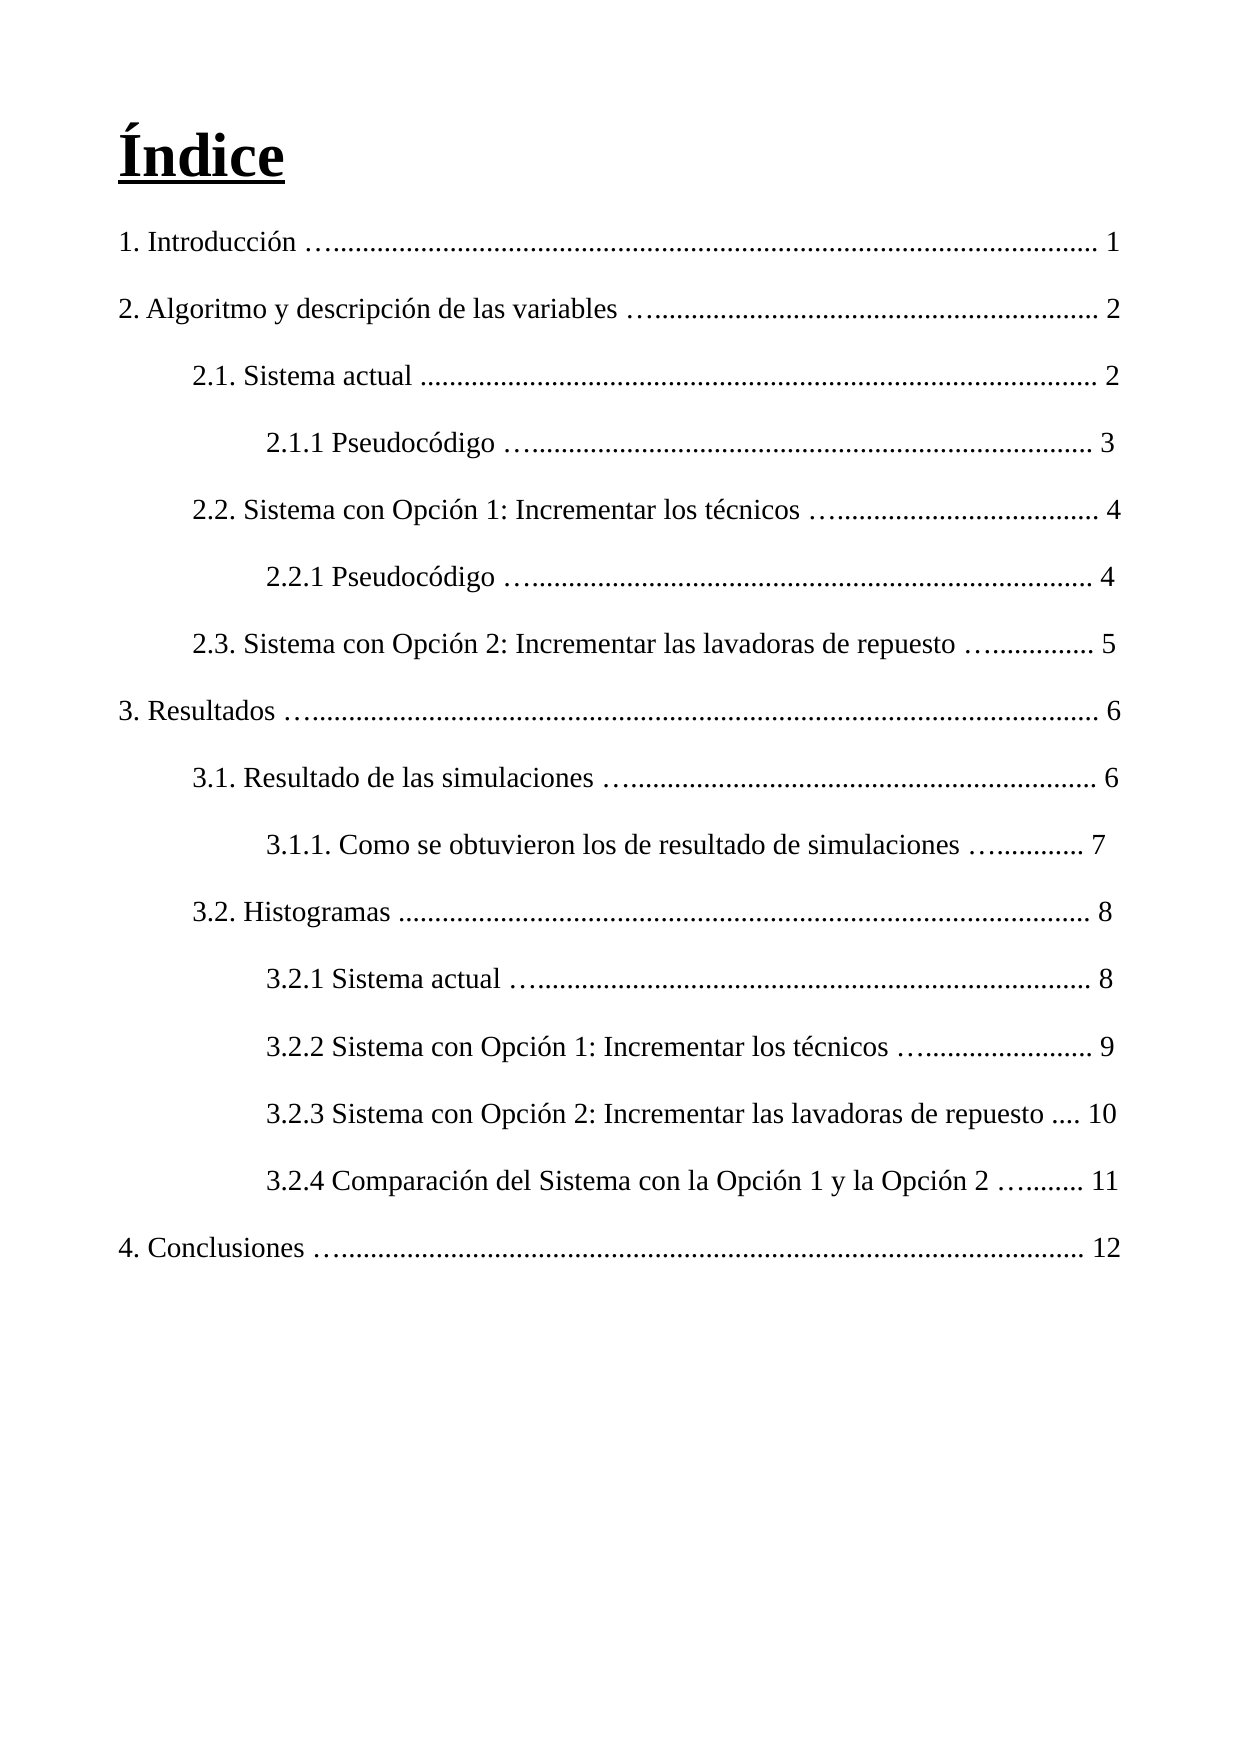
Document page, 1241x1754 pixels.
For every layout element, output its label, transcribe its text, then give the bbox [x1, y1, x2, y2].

text 3.2. Histogramas ............................................................................................... 8 [118, 894, 1122, 928]
text 2.1.1 Pseudocódigo …............................................................................. 3 [118, 425, 1122, 458]
text 3. Resultados …............................................................................................................ 6 [118, 693, 1122, 727]
text 3.2.1 Sistema actual …............................................................................ 8 [118, 962, 1122, 995]
text 2.2. Sistema con Opción 1: Incrementar los técnicos ….................................... 4 [118, 492, 1122, 526]
text 3.2.2 Sistema con Opción 1: Incrementar los técnicos …....................... 9 [118, 1029, 1122, 1062]
text 3.2.3 Sistema con Opción 2: Incrementar las lavadoras de repuesto .... 10 [118, 1096, 1122, 1129]
text 1. Introducción …......................................................................................................... 1 [118, 224, 1122, 257]
text 2.1. Sistema actual ............................................................................................. 2 [118, 358, 1122, 391]
text 2.2.1 Pseudocódigo …............................................................................. 4 [118, 559, 1122, 593]
text 4. Conclusiones …...................................................................................................... 12 [118, 1230, 1122, 1263]
text Índice [118, 118, 1122, 190]
text 2.3. Sistema con Opción 2: Incrementar las lavadoras de repuesto ….............. 5 [118, 626, 1122, 660]
text 3.1. Resultado de las simulaciones …................................................................ 6 [118, 760, 1122, 794]
text 3.1.1. Como se obtuvieron los de resultado de simulaciones …............ 7 [118, 827, 1122, 861]
text 3.2.4 Comparación del Sistema con la Opción 1 y la Opción 2 …........ 11 [118, 1163, 1122, 1196]
text 2. Algoritmo y descripción de las variables …............................................................. 2 [118, 291, 1122, 324]
